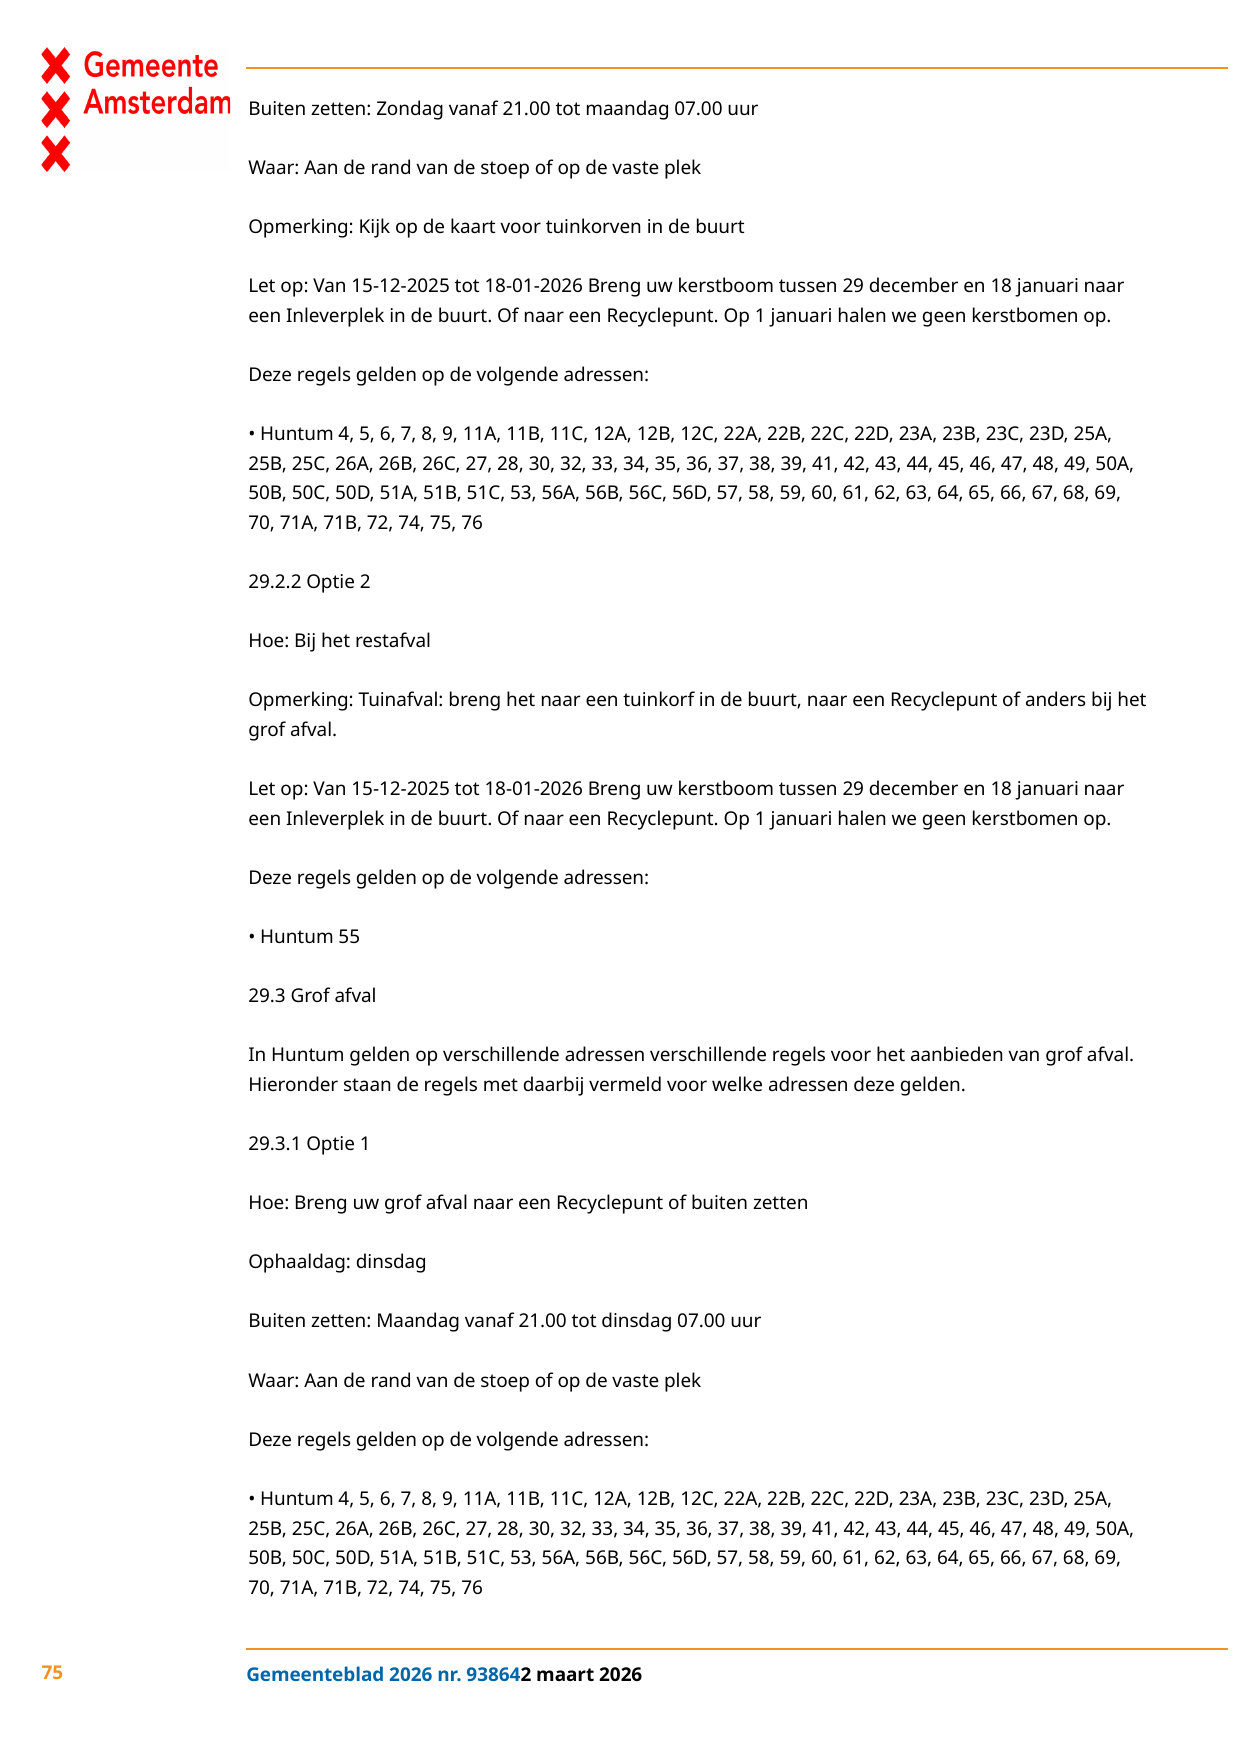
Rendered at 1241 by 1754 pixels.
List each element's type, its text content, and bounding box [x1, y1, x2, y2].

text Deze regels gelden op de volgende adressen: [248, 361, 1152, 387]
text Let op: Van 15-12-2025 tot 18-01-2026 Breng uw kerstboom tussen 29 december en 18 januari naar een Inleverplek in de buurt. Of naar een Recyclepunt. Op 1 januari halen we geen kerstbomen op. [248, 272, 1152, 328]
text 29.2.2 Optie 2 [248, 568, 1152, 594]
text Ophaaldag: dinsdag [248, 1248, 1152, 1274]
text Waar: Aan de rand van de stoep of op de vaste plek [248, 1367, 1152, 1393]
text Buiten zetten: Maandag vanaf 21.00 tot dinsdag 07.00 uur [248, 1308, 1152, 1333]
text Let op: Van 15-12-2025 tot 18-01-2026 Breng uw kerstboom tussen 29 december en 18 januari naar een Inleverplek in de buurt. Of naar een Recyclepunt. Op 1 januari halen we geen kerstbomen op. [248, 775, 1152, 831]
picture [41, 47, 231, 172]
text • Huntum 4, 5, 6, 7, 8, 9, 11A, 11B, 11C, 12A, 12B, 12C, 22A, 22B, 22C, 22D, 23A, 23B, 23C, 23D, 25A, 25B, 25C, 26A, 26B, 26C, 27, 28, 30, 32, 33, 34, 35, 36, 37, 38, 39, 41, 42, 43, 44, 45, 46, 47, 48, 49, 50A, 50B, 50C, 50D, 51A, 51B, 51C, 53, 56A, 56B, 56C, 56D, 57, 58, 59, 60, 61, 62, 63, 64, 65, 66, 67, 68, 69, 70, 71A, 71B, 72, 74, 75, 76 [248, 1485, 1152, 1600]
text Opmerking: Kijk op de kaart voor tuinkorven in de buurt [248, 213, 1152, 239]
text Deze regels gelden op de volgende adressen: [248, 1426, 1152, 1452]
text • Huntum 55 [248, 923, 1152, 949]
text 29.3.1 Optie 1 [248, 1130, 1152, 1156]
text Hoe: Breng uw grof afval naar een Recyclepunt of buiten zetten [248, 1189, 1152, 1215]
text Deze regels gelden op de volgende adressen: [248, 864, 1152, 890]
text Buiten zetten: Zondag vanaf 21.00 tot maandag 07.00 uur [248, 95, 1152, 121]
text • Huntum 4, 5, 6, 7, 8, 9, 11A, 11B, 11C, 12A, 12B, 12C, 22A, 22B, 22C, 22D, 23A, 23B, 23C, 23D, 25A, 25B, 25C, 26A, 26B, 26C, 27, 28, 30, 32, 33, 34, 35, 36, 37, 38, 39, 41, 42, 43, 44, 45, 46, 47, 48, 49, 50A, 50B, 50C, 50D, 51A, 51B, 51C, 53, 56A, 56B, 56C, 56D, 57, 58, 59, 60, 61, 62, 63, 64, 65, 66, 67, 68, 69, 70, 71A, 71B, 72, 74, 75, 76 [248, 420, 1152, 535]
text Hoe: Bij het restafval [248, 627, 1152, 653]
text In Huntum gelden op verschillende adressen verschillende regels voor het aanbieden van grof afval. Hieronder staan de regels met daarbij vermeld voor welke adressen deze gelden. [248, 1041, 1152, 1097]
text Waar: Aan de rand van de stoep of op de vaste plek [248, 154, 1152, 180]
text Opmerking: Tuinafval: breng het naar een tuinkorf in de buurt, naar een Recyclepunt of anders bij het grof afval. [248, 686, 1152, 742]
text 29.3 Grof afval [248, 982, 1152, 1008]
